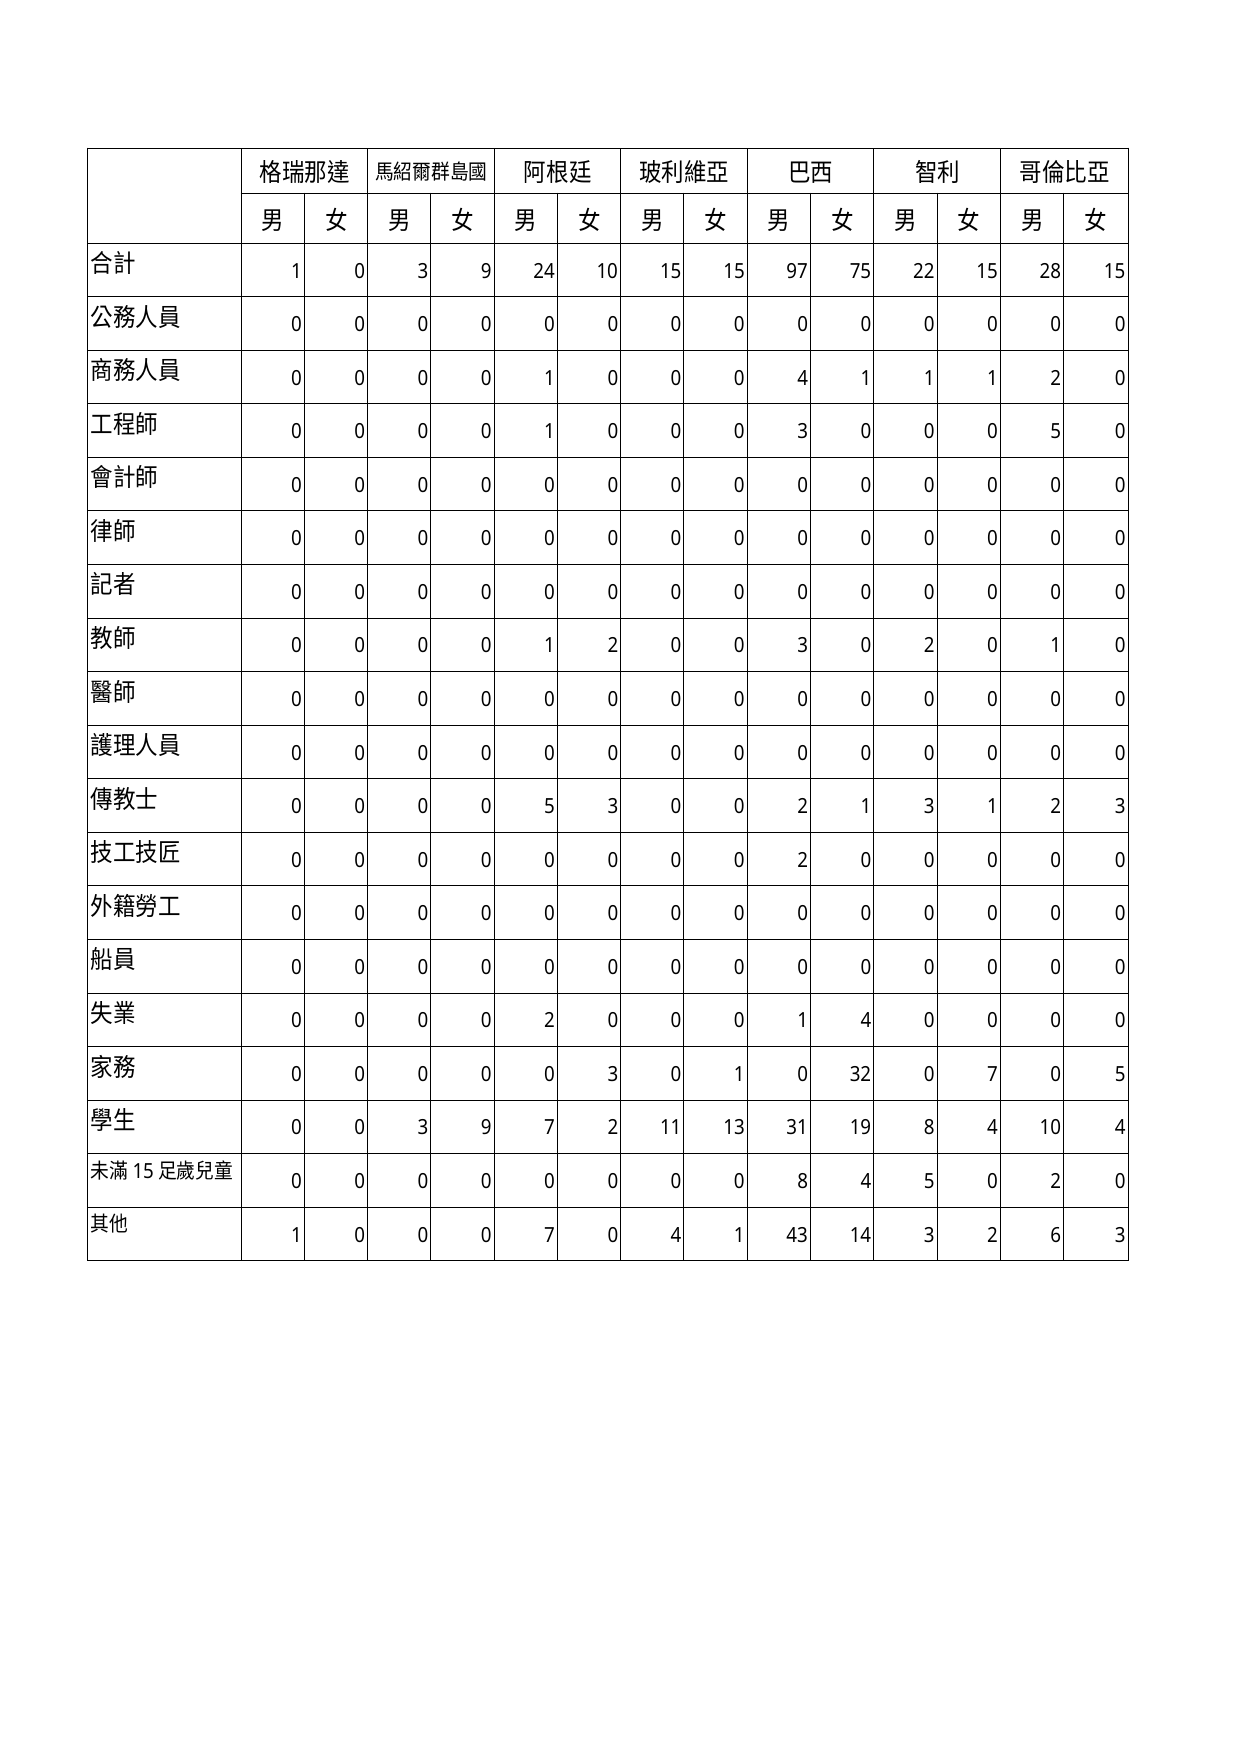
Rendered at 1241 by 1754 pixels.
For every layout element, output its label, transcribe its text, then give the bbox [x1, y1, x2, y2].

table_cell 0 [242, 994, 304, 1046]
table_cell 未滿15足歲兒童 [88, 1154, 241, 1207]
table_cell 1 [811, 779, 873, 832]
table_cell 0 [242, 1047, 304, 1099]
table_cell 0 [495, 297, 557, 350]
table_cell 1 [242, 1208, 304, 1260]
table_cell 4 [748, 351, 810, 403]
table_cell 2 [1001, 779, 1063, 832]
table_cell 1 [938, 779, 1000, 832]
table_cell 0 [368, 511, 430, 564]
table_cell 13 [684, 1101, 747, 1153]
table_cell 0 [684, 886, 747, 939]
table_cell 1 [495, 619, 557, 671]
table_cell 0 [242, 1101, 304, 1153]
table_cell 0 [748, 458, 810, 510]
table_cell 0 [938, 458, 1000, 510]
table_cell 0 [242, 833, 304, 885]
table_cell 女 [558, 194, 620, 243]
table_cell 3 [874, 779, 937, 832]
table_cell 0 [1001, 726, 1063, 778]
table_cell 7 [495, 1208, 557, 1260]
table_cell 0 [874, 458, 937, 510]
table_cell 0 [1064, 726, 1128, 778]
table_cell 0 [874, 940, 937, 992]
table_cell 0 [684, 404, 747, 457]
table_cell 0 [431, 779, 494, 832]
table_cell 0 [305, 1101, 367, 1153]
table_cell 0 [1001, 994, 1063, 1046]
table_cell 失業 [88, 994, 241, 1046]
table_cell 男 [242, 194, 304, 243]
table_cell 0 [1001, 1047, 1063, 1099]
table_cell 0 [431, 1208, 494, 1260]
table_cell 32 [811, 1047, 873, 1099]
table_cell 0 [621, 1154, 683, 1207]
table_cell 女 [305, 194, 367, 243]
table_cell 0 [938, 619, 1000, 671]
table_cell 0 [684, 672, 747, 724]
table_cell 3 [558, 1047, 620, 1099]
table_cell 0 [368, 672, 430, 724]
table_cell 4 [938, 1101, 1000, 1153]
table_cell 31 [748, 1101, 810, 1153]
table_cell 1 [495, 351, 557, 403]
table_cell 2 [748, 833, 810, 885]
table_cell 0 [1001, 672, 1063, 724]
table_cell 0 [621, 619, 683, 671]
table_cell 0 [368, 1208, 430, 1260]
table_cell 商務人員 [88, 351, 241, 403]
table_cell 0 [684, 1154, 747, 1207]
table_cell 0 [558, 404, 620, 457]
table_cell 0 [811, 619, 873, 671]
table_cell 0 [938, 726, 1000, 778]
table_cell 0 [874, 565, 937, 617]
table_cell 3 [748, 404, 810, 457]
table_cell 0 [874, 886, 937, 939]
table_cell 0 [368, 833, 430, 885]
table_header 馬紹爾群島國 [368, 149, 494, 193]
table_cell 0 [368, 351, 430, 403]
table_cell 0 [495, 672, 557, 724]
table_cell 0 [368, 994, 430, 1046]
table_cell 0 [305, 1208, 367, 1260]
table_cell 0 [811, 940, 873, 992]
table_cell 3 [1064, 1208, 1128, 1260]
table_cell 0 [242, 511, 304, 564]
table_cell 9 [431, 1101, 494, 1153]
table_cell 0 [1064, 886, 1128, 939]
table_cell 0 [495, 458, 557, 510]
table_cell 0 [558, 297, 620, 350]
table_cell 14 [811, 1208, 873, 1260]
table_cell 0 [811, 297, 873, 350]
table_cell 0 [305, 351, 367, 403]
table_cell 工程師 [88, 404, 241, 457]
table_cell 0 [621, 511, 683, 564]
table_cell 0 [495, 886, 557, 939]
table_cell 43 [748, 1208, 810, 1260]
table_cell 0 [874, 726, 937, 778]
table_cell 0 [242, 672, 304, 724]
table_cell 0 [305, 297, 367, 350]
table_cell 教師 [88, 619, 241, 671]
table_cell 0 [242, 886, 304, 939]
table_cell 1 [1001, 619, 1063, 671]
table_cell 0 [811, 833, 873, 885]
table_cell 0 [874, 994, 937, 1046]
table_cell 10 [558, 244, 620, 296]
table_cell 0 [621, 404, 683, 457]
table_cell 0 [495, 940, 557, 992]
table_cell 5 [1001, 404, 1063, 457]
table_cell 9 [431, 244, 494, 296]
table_cell 0 [748, 565, 810, 617]
table_cell 0 [1064, 297, 1128, 350]
table_cell 0 [431, 833, 494, 885]
table_cell 0 [1064, 351, 1128, 403]
table_cell 0 [431, 619, 494, 671]
table_cell 0 [431, 940, 494, 992]
table_cell 技工技匠 [88, 833, 241, 885]
table_cell 0 [305, 886, 367, 939]
table_cell 0 [431, 994, 494, 1046]
table_cell 15 [621, 244, 683, 296]
table_header 巴西 [748, 149, 873, 193]
table_cell 15 [938, 244, 1000, 296]
table_cell 0 [558, 833, 620, 885]
table_cell 0 [368, 297, 430, 350]
table_header 哥倫比亞 [1001, 149, 1128, 193]
table_cell 男 [621, 194, 683, 243]
table_cell 0 [684, 994, 747, 1046]
table_cell 0 [1001, 511, 1063, 564]
table_cell 3 [368, 244, 430, 296]
table_cell 3 [558, 779, 620, 832]
table_cell 0 [938, 404, 1000, 457]
table_cell 0 [748, 886, 810, 939]
table_cell 0 [938, 833, 1000, 885]
table_cell 0 [1064, 940, 1128, 992]
table_cell 0 [1064, 1154, 1128, 1207]
table_cell 0 [684, 351, 747, 403]
table_cell 0 [242, 351, 304, 403]
table_cell 0 [938, 672, 1000, 724]
table_cell 0 [1064, 565, 1128, 617]
table_cell 0 [242, 619, 304, 671]
table_cell 0 [558, 1208, 620, 1260]
table_cell 0 [305, 511, 367, 564]
table_cell 0 [558, 726, 620, 778]
table_cell 0 [495, 1047, 557, 1099]
table_cell 19 [811, 1101, 873, 1153]
table_cell 女 [684, 194, 747, 243]
table_cell 0 [1001, 297, 1063, 350]
table_cell 護理人員 [88, 726, 241, 778]
table_cell 75 [811, 244, 873, 296]
table_cell 0 [305, 458, 367, 510]
table_cell 0 [368, 565, 430, 617]
table_cell 0 [431, 458, 494, 510]
table_cell 3 [874, 1208, 937, 1260]
table_cell 女 [811, 194, 873, 243]
table_cell 0 [684, 940, 747, 992]
table_cell 0 [558, 1154, 620, 1207]
table_cell 2 [874, 619, 937, 671]
table_cell 1 [242, 244, 304, 296]
table_cell 0 [874, 672, 937, 724]
table_cell 0 [811, 404, 873, 457]
table_header 阿根廷 [495, 149, 620, 193]
table_cell 0 [431, 1047, 494, 1099]
table_cell 3 [368, 1101, 430, 1153]
table_cell 船員 [88, 940, 241, 992]
table_cell 0 [305, 244, 367, 296]
table_cell 24 [495, 244, 557, 296]
table_cell 0 [558, 511, 620, 564]
table_cell 0 [431, 351, 494, 403]
table_cell 0 [242, 458, 304, 510]
table_cell 2 [558, 1101, 620, 1153]
table_cell 0 [874, 1047, 937, 1099]
table_cell 0 [558, 886, 620, 939]
table_cell 0 [242, 779, 304, 832]
table_cell 0 [938, 511, 1000, 564]
table_header 格瑞那達 [242, 149, 367, 193]
table_cell 0 [495, 511, 557, 564]
table_cell 97 [748, 244, 810, 296]
table_cell 0 [811, 458, 873, 510]
table_cell 律師 [88, 511, 241, 564]
table_cell 0 [431, 511, 494, 564]
table_cell 0 [621, 458, 683, 510]
table_cell 0 [621, 351, 683, 403]
table_cell 0 [368, 726, 430, 778]
table_cell 0 [621, 833, 683, 885]
table_cell 1 [684, 1047, 747, 1099]
table_cell 0 [558, 351, 620, 403]
table_cell 0 [1001, 458, 1063, 510]
table_cell 22 [874, 244, 937, 296]
table_cell 2 [495, 994, 557, 1046]
table_cell 男 [874, 194, 937, 243]
table_cell 女 [1064, 194, 1128, 243]
table_cell 0 [621, 779, 683, 832]
table_cell 8 [874, 1101, 937, 1153]
table_cell 男 [1001, 194, 1063, 243]
table_cell 0 [368, 458, 430, 510]
table_cell 0 [1001, 940, 1063, 992]
table_cell 0 [621, 886, 683, 939]
table_cell 0 [1064, 458, 1128, 510]
table_cell 0 [1064, 994, 1128, 1046]
table_cell 0 [811, 565, 873, 617]
table_cell 0 [1064, 511, 1128, 564]
table_cell 10 [1001, 1101, 1063, 1153]
table_cell 0 [684, 833, 747, 885]
table_cell 0 [684, 565, 747, 617]
table_cell 0 [874, 511, 937, 564]
table_cell 0 [684, 511, 747, 564]
table_cell 0 [305, 833, 367, 885]
table_cell 0 [1064, 833, 1128, 885]
table_cell 0 [1064, 404, 1128, 457]
table_cell 0 [242, 404, 304, 457]
table_cell 6 [1001, 1208, 1063, 1260]
table_cell 0 [305, 940, 367, 992]
table_cell 0 [684, 779, 747, 832]
table_cell 0 [368, 404, 430, 457]
table_cell 0 [684, 297, 747, 350]
table_cell 0 [431, 297, 494, 350]
table_cell 1 [938, 351, 1000, 403]
table_cell 會計師 [88, 458, 241, 510]
table_cell 0 [368, 940, 430, 992]
table_cell 0 [1064, 672, 1128, 724]
table_cell 0 [1001, 565, 1063, 617]
table_cell 15 [684, 244, 747, 296]
table_cell 0 [558, 458, 620, 510]
table_cell 女 [938, 194, 1000, 243]
table_cell 0 [938, 994, 1000, 1046]
table_cell 0 [368, 1047, 430, 1099]
table_cell 0 [621, 672, 683, 724]
table_cell 0 [874, 297, 937, 350]
table_cell 8 [748, 1154, 810, 1207]
table_cell 0 [431, 672, 494, 724]
table_cell 男 [495, 194, 557, 243]
table_cell 2 [748, 779, 810, 832]
table_cell 0 [938, 565, 1000, 617]
table_cell 4 [811, 994, 873, 1046]
table_cell 0 [938, 886, 1000, 939]
table_cell 11 [621, 1101, 683, 1153]
table_cell 0 [684, 726, 747, 778]
table_cell 0 [242, 297, 304, 350]
table_cell 傳教士 [88, 779, 241, 832]
table_cell 0 [811, 672, 873, 724]
table_cell 0 [874, 404, 937, 457]
table_cell 0 [1001, 833, 1063, 885]
table_cell 0 [684, 619, 747, 671]
table_cell 0 [305, 565, 367, 617]
table_cell 0 [874, 833, 937, 885]
table_cell 1 [748, 994, 810, 1046]
table_cell 0 [748, 940, 810, 992]
table_cell 0 [558, 565, 620, 617]
table_cell 0 [558, 940, 620, 992]
table_cell 0 [431, 726, 494, 778]
table_cell 0 [748, 672, 810, 724]
table_cell 0 [684, 458, 747, 510]
table_cell 0 [621, 565, 683, 617]
table_cell 3 [748, 619, 810, 671]
table_cell 2 [938, 1208, 1000, 1260]
table_cell 0 [368, 779, 430, 832]
table_cell 0 [621, 940, 683, 992]
table_header 玻利維亞 [621, 149, 747, 193]
table_cell 0 [811, 886, 873, 939]
table_cell 4 [811, 1154, 873, 1207]
table_cell 合計 [88, 244, 241, 296]
table_cell 0 [748, 1047, 810, 1099]
table_cell 家務 [88, 1047, 241, 1099]
table_cell 5 [874, 1154, 937, 1207]
table_cell 5 [1064, 1047, 1128, 1099]
table_cell 0 [305, 404, 367, 457]
table_cell 2 [1001, 1154, 1063, 1207]
table_cell 0 [495, 565, 557, 617]
table_cell 公務人員 [88, 297, 241, 350]
table_cell 0 [305, 726, 367, 778]
table_cell 1 [495, 404, 557, 457]
table_cell 其他 [88, 1208, 241, 1260]
table_cell 28 [1001, 244, 1063, 296]
table_cell 0 [242, 726, 304, 778]
table_cell 0 [431, 404, 494, 457]
table_cell 1 [811, 351, 873, 403]
table_cell 0 [495, 833, 557, 885]
table_cell 0 [368, 619, 430, 671]
table_cell 15 [1064, 244, 1128, 296]
table_cell 記者 [88, 565, 241, 617]
table_cell 0 [811, 726, 873, 778]
table_cell 0 [368, 1154, 430, 1207]
table_cell 1 [684, 1208, 747, 1260]
table_cell 0 [242, 565, 304, 617]
table_cell 0 [305, 994, 367, 1046]
table_cell 0 [938, 940, 1000, 992]
table_cell 0 [938, 297, 1000, 350]
table_cell 0 [621, 297, 683, 350]
table_cell 2 [1001, 351, 1063, 403]
table_cell 0 [938, 1154, 1000, 1207]
table_cell 5 [495, 779, 557, 832]
table_cell 0 [431, 886, 494, 939]
table_cell 0 [431, 565, 494, 617]
table_cell 男 [748, 194, 810, 243]
table_cell 0 [621, 726, 683, 778]
table_cell 3 [1064, 779, 1128, 832]
table_cell 1 [874, 351, 937, 403]
table_cell 0 [748, 726, 810, 778]
table_cell 外籍勞工 [88, 886, 241, 939]
table_cell 2 [558, 619, 620, 671]
table_cell 男 [368, 194, 430, 243]
table_cell 0 [558, 672, 620, 724]
table_cell 0 [1001, 886, 1063, 939]
table_cell 0 [748, 297, 810, 350]
table_cell 0 [748, 511, 810, 564]
table_cell 0 [305, 1047, 367, 1099]
table_cell 4 [1064, 1101, 1128, 1153]
table_cell 0 [368, 886, 430, 939]
table_cell 0 [495, 1154, 557, 1207]
table_cell 0 [431, 1154, 494, 1207]
table_cell 0 [305, 1154, 367, 1207]
table_cell 0 [242, 940, 304, 992]
table_header [88, 149, 241, 243]
table_cell 4 [621, 1208, 683, 1260]
table_cell 0 [495, 726, 557, 778]
table_cell 0 [305, 619, 367, 671]
table_cell 7 [495, 1101, 557, 1153]
table_cell 醫師 [88, 672, 241, 724]
table_cell 0 [621, 994, 683, 1046]
table_cell 女 [431, 194, 494, 243]
table_cell 7 [938, 1047, 1000, 1099]
table_cell 學生 [88, 1101, 241, 1153]
table_cell 0 [242, 1154, 304, 1207]
table_header 智利 [874, 149, 1000, 193]
table_cell 0 [305, 672, 367, 724]
table_cell 0 [1064, 619, 1128, 671]
table_cell 0 [811, 511, 873, 564]
table_cell 0 [305, 779, 367, 832]
table_cell 0 [621, 1047, 683, 1099]
table_cell 0 [558, 994, 620, 1046]
